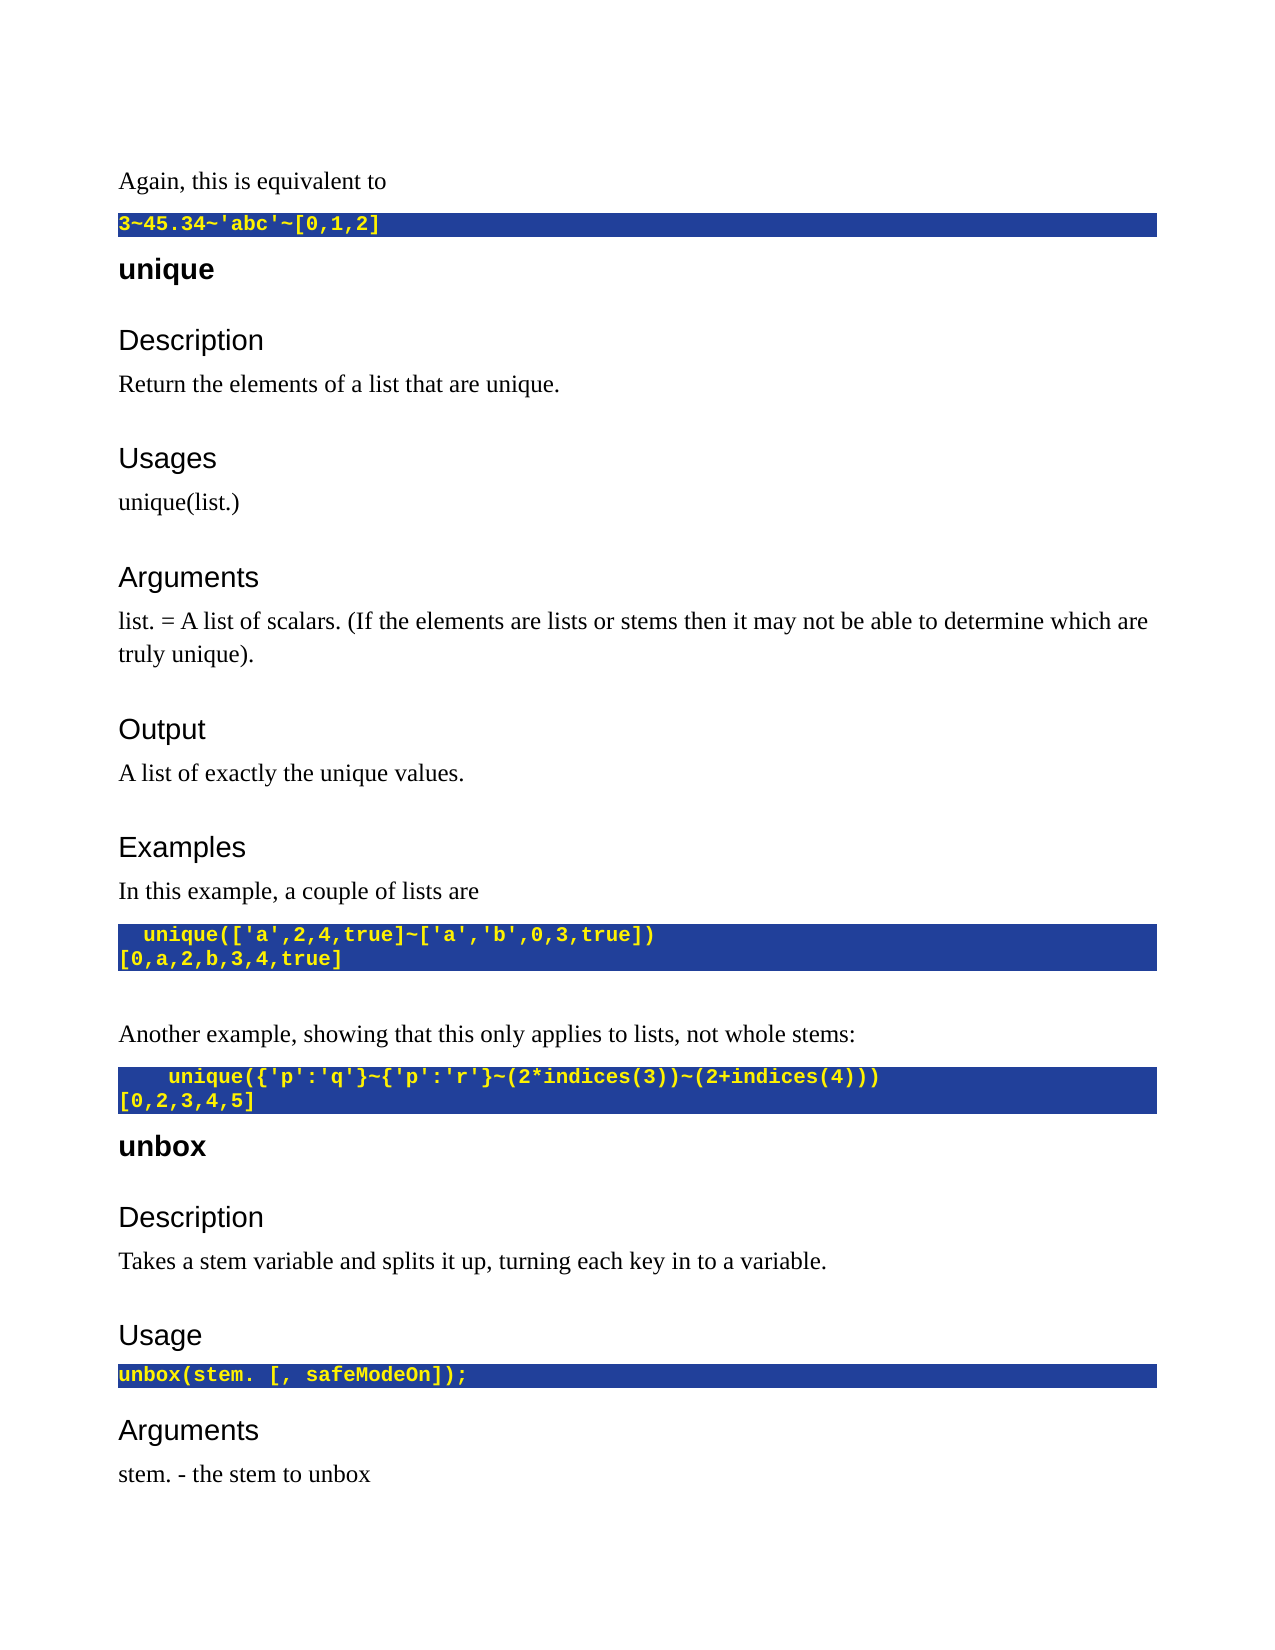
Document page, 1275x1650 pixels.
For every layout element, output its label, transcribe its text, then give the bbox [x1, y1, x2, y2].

subtitle Examples [118, 830, 1157, 864]
text unbox(stem. [, safeModeOn]); [118, 1364, 1157, 1388]
text [0,2,3,4,5] [118, 1090, 1157, 1114]
subtitle unbox [118, 1128, 1157, 1162]
text A list of exactly the unique values. [118, 758, 1157, 787]
text 3~45.34~'abc'~[0,1,2] [118, 213, 1157, 237]
text Another example, showing that this only applies to lists, not whole stems: [118, 1019, 1157, 1048]
subtitle Usage [118, 1318, 1157, 1352]
subtitle Description [118, 1200, 1157, 1233]
text unique({'p':'q'}~{'p':'r'}~(2*indices(3))~(2+indices(4))) [118, 1067, 1157, 1090]
subtitle Arguments [118, 1413, 1157, 1447]
subtitle Arguments [118, 560, 1157, 594]
text In this example, a couple of lists are [118, 876, 1157, 905]
text list. = A list of scalars. (If the elements are lists or stems then it may not be able to determine which are truly unique). [118, 606, 1157, 668]
subtitle unique [118, 252, 1157, 285]
text [0,a,2,b,3,4,true] [118, 948, 1157, 971]
subtitle Output [118, 712, 1157, 745]
text stem. - the stem to unbox [118, 1459, 1157, 1488]
subtitle Usages [118, 441, 1157, 475]
text unique(['a',2,4,true]~['a','b',0,3,true]) [118, 924, 1157, 948]
subtitle Description [118, 323, 1157, 356]
text Again, this is equivalent to [118, 166, 1157, 194]
text unique(list.) [118, 487, 1157, 516]
text Takes a stem variable and splits it up, turning each key in to a variable. [118, 1246, 1157, 1274]
text Return the elements of a list that are unique. [118, 369, 1157, 398]
